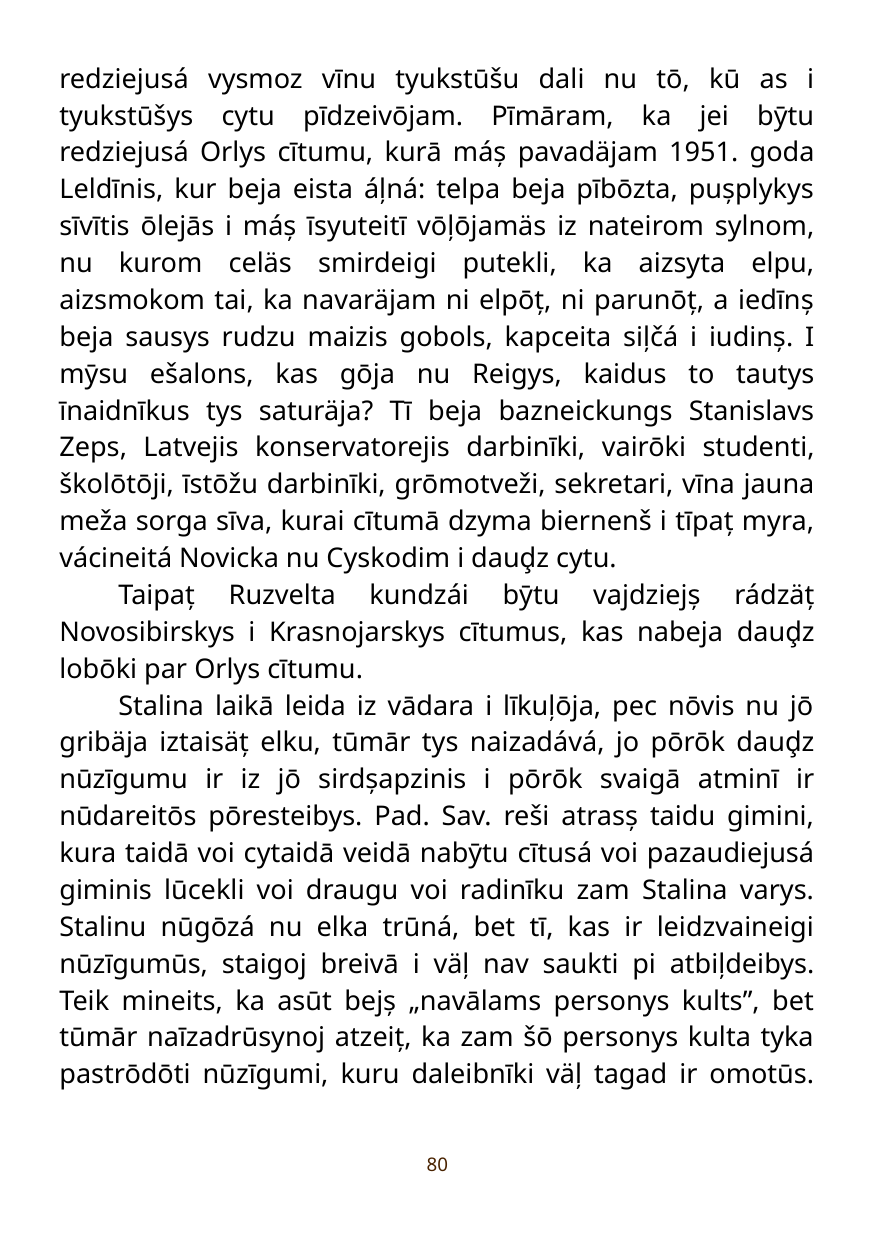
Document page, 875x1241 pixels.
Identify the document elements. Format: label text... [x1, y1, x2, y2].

text Stalina laikā leida iz vādara i līkuļōja, pec nōvis nu jō gribäja iztaisäț elku, tūmār tys naizadává, jo pōrōk dauḑz nūzīgumu ir iz jō sirdșapzinis i pōrōk svaigā atminī ir nūdareitōs pōresteibys. Pad. Sav. reši atrasș taidu gimini, kura taidā voi cytaidā veidā nabȳtu cītusá voi pazaudiejusá giminis lūcekli voi draugu voi radinīku zam Stalina varys. Stalinu nūgōzá nu elka trūná, bet tī, kas ir leidzvaineigi nūzīgumūs, staigoj breivā i väļ nav saukti pi atbiļdeibys. Teik mineits, ka asūt bejș „navālams personys kults”, bet tūmār naīzadrūsynoj atzeiț, ka zam šō personys kulta tyka pastrōdōti nūzīgumi, kuru daleibnīki väļ tagad ir omotūs. [59, 686, 815, 1092]
text Taipaț Ruzvelta kundzái bȳtu vajdziejș rádzäț Novosibirskys i Krasnojarskys cītumus, kas nabeja dauḑz lobōki par Orlys cītumu. [59, 575, 815, 686]
text redziejusá vysmoz vīnu tyukstūšu dali nu tō, kū as i tyukstūšys cytu pīdzeivōjam. Pīmāram, ka jei bȳtu redziejusá Orlys cītumu, kurā máș pavadäjam 1951. goda Leldīnis, kur beja eista áļná: telpa beja pībōzta, pușplykys sīvītis ōlejās i máș īsyuteitī vōļōjamäs iz nateirom sylnom, nu kurom celäs smirdeigi putekli, ka aizsyta elpu, aizsmokom tai, ka navaräjam ni elpōț, ni parunōț, a iedīnș beja sausys rudzu maizis gobols, kapceita siļčá i iudinș. I mȳsu ešalons, kas gōja nu Reigys, kaidus to tautys īnaidnīkus tys saturäja? Tī beja bazneickungs Stanislavs Zeps, Latvejis konservatorejis darbinīki, vairōki studenti, školōtōji, īstōžu darbinīki, grōmotveži, sekretari, vīna jauna meža sorga sīva, kurai cītumā dzyma biernenš i tīpaț myra, vácineitá Novicka nu Cyskodim i dauḑz cytu. [59, 59, 815, 575]
